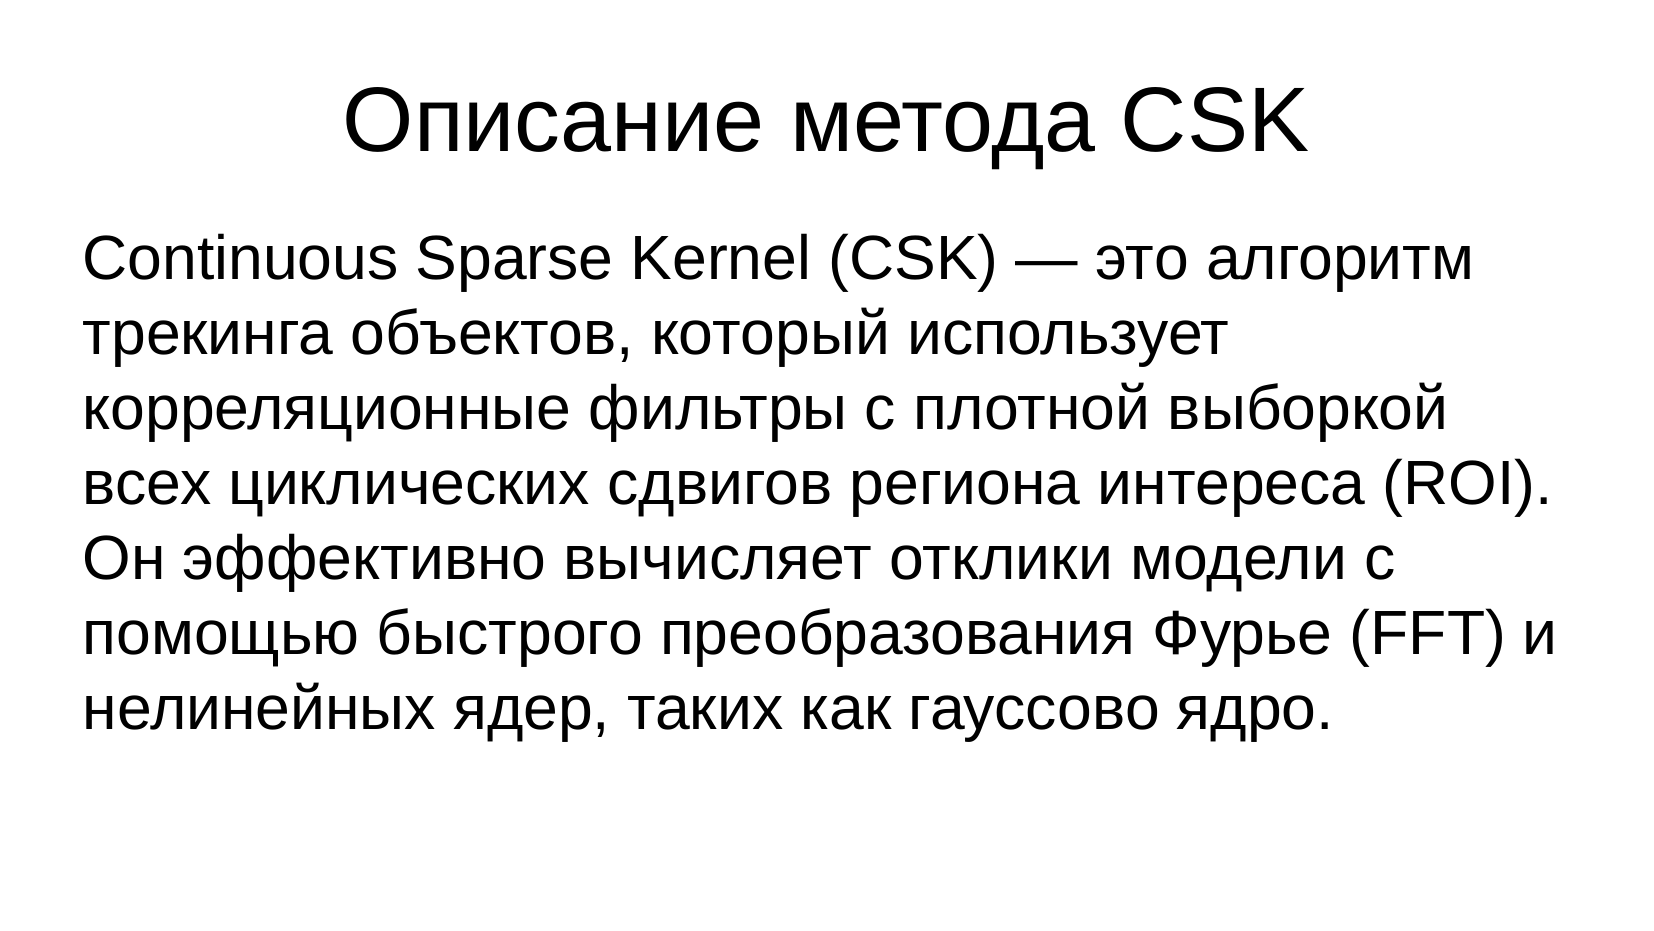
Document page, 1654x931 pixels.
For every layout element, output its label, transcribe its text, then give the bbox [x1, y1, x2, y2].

list Continuous Sparse Kernel (CSK) — это алгоритм трекинга объектов, который использует корреляционные фильтры с плотной выборкой всех циклических сдвигов региона интереса (ROI). Он эффективно вычисляет отклики модели с помощью быстрого преобразования Фурье (FFT) и нелинейных ядер, таких как гауссово ядро. [82, 217, 1571, 758]
title Описание метода CSK [82, 37, 1571, 193]
